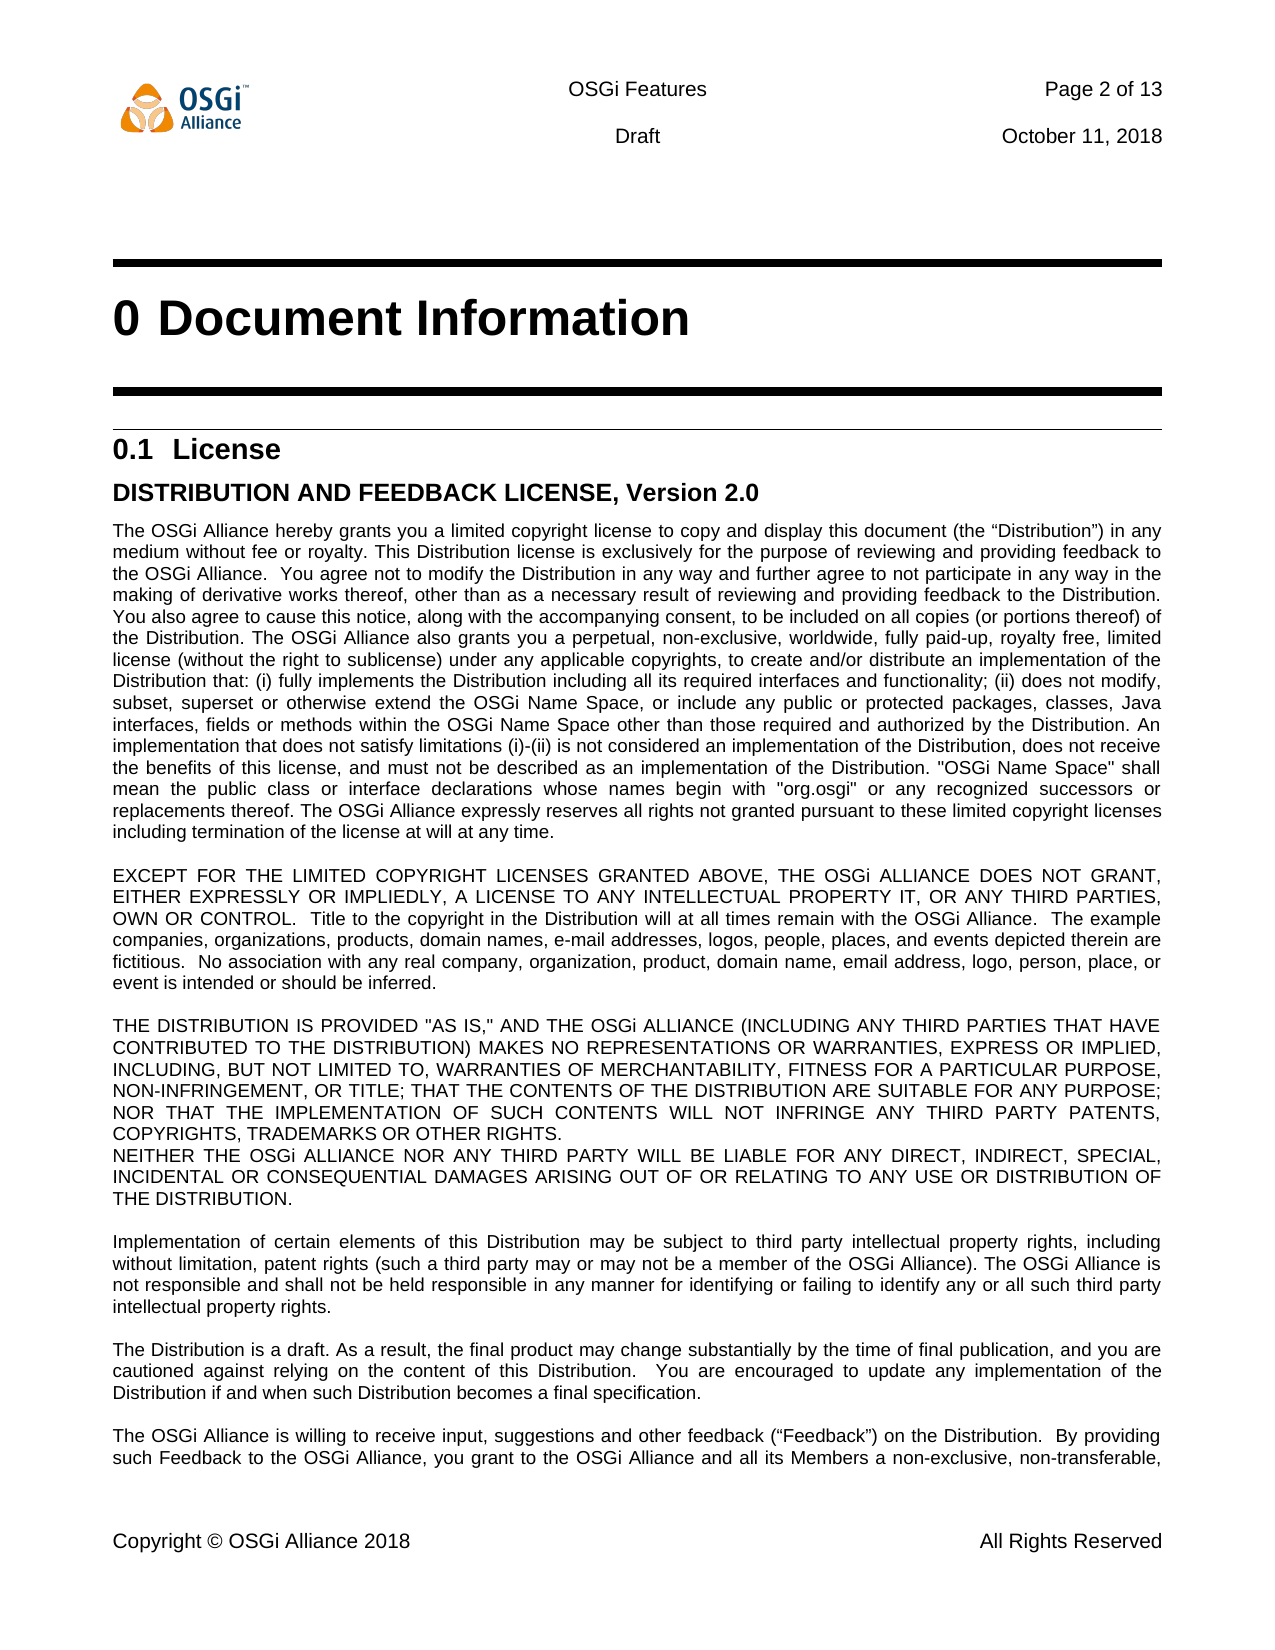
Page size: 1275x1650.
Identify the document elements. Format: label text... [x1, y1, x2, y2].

text EXCEPT FOR THE LIMITED COPYRIGHT LICENSES GRANTED ABOVE, THE OSGi ALLIANCE DOES NOT GRANT, EITHER EXPRESSLY OR IMPLIEDLY, A LICENSE TO ANY INTELLECTUAL PROPERTY IT, OR ANY THIRD PARTIES, OWN OR CONTROL. Title to the copyright in the Distribution will at all times remain with the OSGi Alliance. The example companies, organizations, products, domain names, e-mail addresses, logos, people, places, and events depicted therein are fictitious. No association with any real company, organization, product, domain name, email address, logo, person, place, or event is intended or should be inferred. [112, 864, 1162, 994]
text NEITHER THE OSGi ALLIANCE NOR ANY THIRD PARTY WILL BE LIABLE FOR ANY DIRECT, INDIRECT, SPECIAL, INCIDENTAL OR CONSEQUENTIAL DAMAGES ARISING OUT OF OR RELATING TO ANY USE OR DISTRIBUTION OF THE DISTRIBUTION. [112, 1145, 1162, 1209]
picture [113, 76, 257, 140]
subtitle Document Information [112, 260, 1162, 396]
subtitle License [112, 430, 1162, 466]
text Implementation of certain elements of this Distribution may be subject to third party intellectual property rights, including without limitation, patent rights (such a third party may or may not be a member of the OSGi Alliance). The OSGi Alliance is not responsible and shall not be held responsible in any manner for identifying or failing to identify any or all such third party intellectual property rights. [112, 1231, 1162, 1317]
text The OSGi Alliance hereby grants you a limited copyright license to copy and display this document (the “Distribution”) in any medium without fee or royalty. This Distribution license is exclusively for the purpose of reviewing and providing feedback to the OSGi Alliance. You agree not to modify the Distribution in any way and further agree to not participate in any way in the making of derivative works thereof, other than as a necessary result of reviewing and providing feedback to the Distribution. You also agree to cause this notice, along with the accompanying consent, to be included on all copies (or portions thereof) of the Distribution. The OSGi Alliance also grants you a perpetual, non-exclusive, worldwide, fully paid-up, royalty free, limited license (without the right to sublicense) under any applicable copyrights, to create and/or distribute an implementation of the Distribution that: (i) fully implements the Distribution including all its required interfaces and functionality; (ii) does not modify, subset, superset or otherwise extend the OSGi Name Space, or include any public or protected packages, classes, Java interfaces, fields or methods within the OSGi Name Space other than those required and authorized by the Distribution. An implementation that does not satisfy limitations (i)-(ii) is not considered an implementation of the Distribution, does not receive the benefits of this license, and must not be described as an implementation of the Distribution. "OSGi Name Space" shall mean the public class or interface declarations whose names begin with "org.osgi" or any recognized successors or replacements thereof. The OSGi Alliance expressly reserves all rights not granted pursuant to these limited copyright licenses including termination of the license at will at any time. [112, 519, 1162, 843]
text DISTRIBUTION AND FEEDBACK LICENSE, Version 2.0 [112, 478, 1162, 507]
text The Distribution is a draft. As a result, the final product may change substantially by the time of final publication, and you are cautioned against relying on the content of this Distribution. You are encouraged to update any implementation of the Distribution if and when such Distribution becomes a final specification. [112, 1339, 1162, 1403]
text The OSGi Alliance is willing to receive input, suggestions and other feedback (“Feedback”) on the Distribution. By providing such Feedback to the OSGi Alliance, you grant to the OSGi Alliance and all its Members a non-exclusive, non-transferable, [112, 1425, 1162, 1468]
text THE DISTRIBUTION IS PROVIDED "AS IS," AND THE OSGi ALLIANCE (INCLUDING ANY THIRD PARTIES THAT HAVE CONTRIBUTED TO THE DISTRIBUTION) MAKES NO REPRESENTATIONS OR WARRANTIES, EXPRESS OR IMPLIED, INCLUDING, BUT NOT LIMITED TO, WARRANTIES OF MERCHANTABILITY, FITNESS FOR A PARTICULAR PURPOSE, NON-INFRINGEMENT, OR TITLE; THAT THE CONTENTS OF THE DISTRIBUTION ARE SUITABLE FOR ANY PURPOSE; NOR THAT THE IMPLEMENTATION OF SUCH CONTENTS WILL NOT INFRINGE ANY THIRD PARTY PATENTS, COPYRIGHTS, TRADEMARKS OR OTHER RIGHTS. [112, 1015, 1162, 1145]
